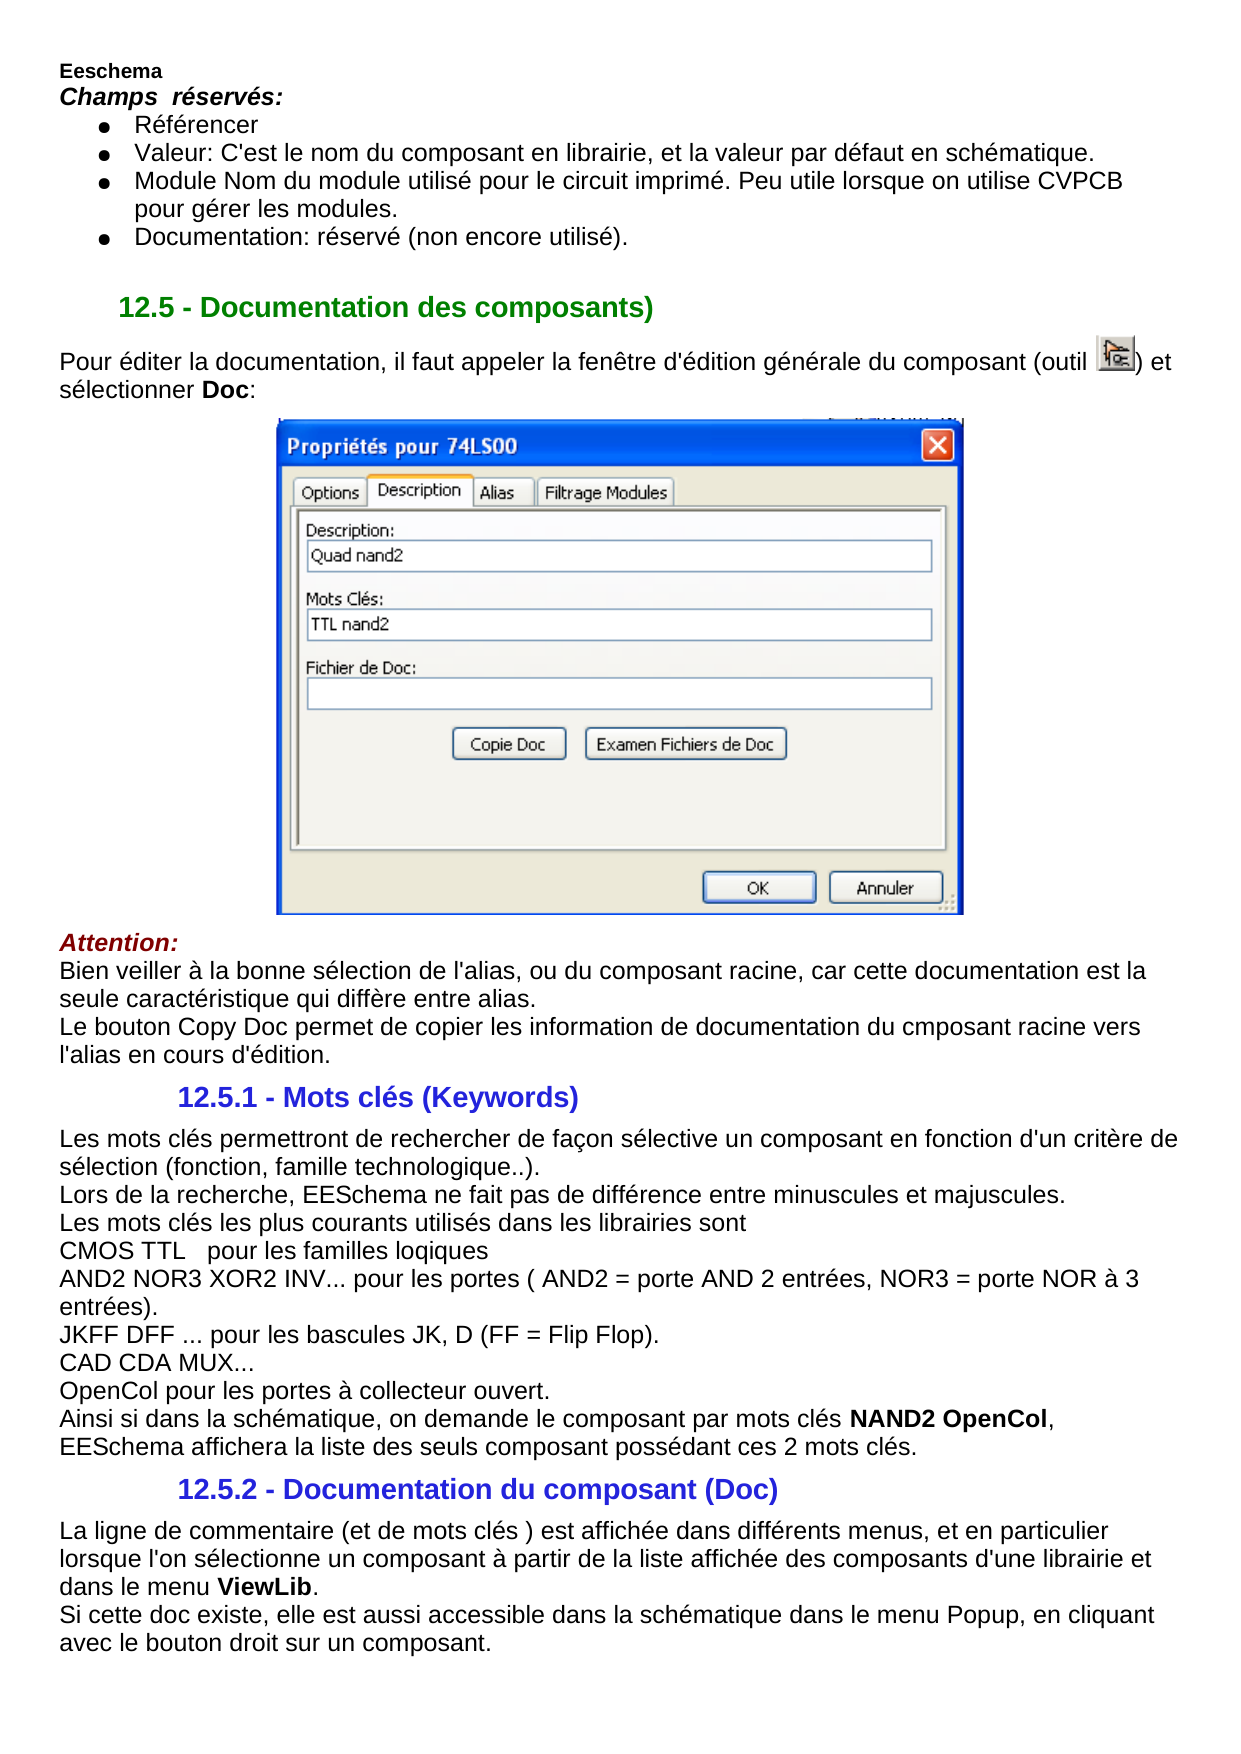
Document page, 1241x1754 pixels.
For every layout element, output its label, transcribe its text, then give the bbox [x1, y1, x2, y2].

text Ainsi si dans la schématique, on demande le composant par mots clés NAND2 OpenCol, EESchema affichera la liste des seuls composant possédant ces 2 mots clés. [59, 1405, 1181, 1461]
text JKFF DFF ... pour les bascules JK, D (FF = Flip Flop). [59, 1321, 1181, 1349]
text Le bouton Copy Doc permet de copier les information de documentation du cmposant racine vers l'alias en cours d'édition. [59, 1013, 1181, 1069]
picture [1096, 334, 1135, 371]
text Les mots clés les plus courants utilisés dans les librairies sont [59, 1209, 1181, 1237]
text Champs réservés: [59, 83, 1181, 111]
text AND2 NOR3 XOR2 INV... pour les portes ( AND2 = porte AND 2 entrées, NOR3 = porte NOR à 3 entrées). [59, 1265, 1181, 1321]
list Valeur: C'est le nom du composant en librairie, et la valeur par défaut en schématique. [97, 139, 1181, 167]
text Pour éditer la documentation, il faut appeler la fenêtre d'édition générale du composant (outil ) et sélectionner Doc: [59, 335, 1181, 404]
text Si cette doc existe, elle est aussi accessible dans la schématique dans le menu Popup, en cliquant avec le bouton droit sur un composant. [59, 1601, 1181, 1657]
list Référencer [97, 111, 1181, 139]
subtitle Mots clés (Keywords) [177, 1081, 1181, 1113]
text Bien veiller à la bonne sélection de l'alias, ou du composant racine, car cette documentation est la seule caractéristique qui diffère entre alias. [59, 957, 1181, 1013]
text CAD CDA MUX... [59, 1349, 1181, 1377]
list Documentation: réservé (non encore utilisé). [97, 223, 1181, 251]
list Module Nom du module utilisé pour le circuit imprimé. Peu utile lorsque on utilise CVPCB pour gérer les modules. [97, 167, 1181, 223]
text Lors de la recherche, EESchema ne fait pas de différence entre minuscules et majuscules. [59, 1181, 1181, 1209]
text Attention: [59, 929, 1181, 957]
subtitle Documentation du composant (Doc) [177, 1473, 1181, 1506]
text La ligne de commentaire (et de mots clés ) est affichée dans différents menus, et en particulier lorsque l'on sélectionne un composant à partir de la liste affichée des composants d'une librairie et dans le menu ViewLib. [59, 1517, 1181, 1601]
text OpenCol pour les portes à collecteur ouvert. [59, 1377, 1181, 1405]
picture [276, 418, 964, 915]
text Les mots clés permettront de rechercher de façon sélective un composant en fonction d'un critère de sélection (fonction, famille technologique..). [59, 1125, 1181, 1181]
text CMOS TTL pour les familles loqiques [59, 1237, 1181, 1265]
subtitle Documentation des composants) [118, 291, 1181, 323]
